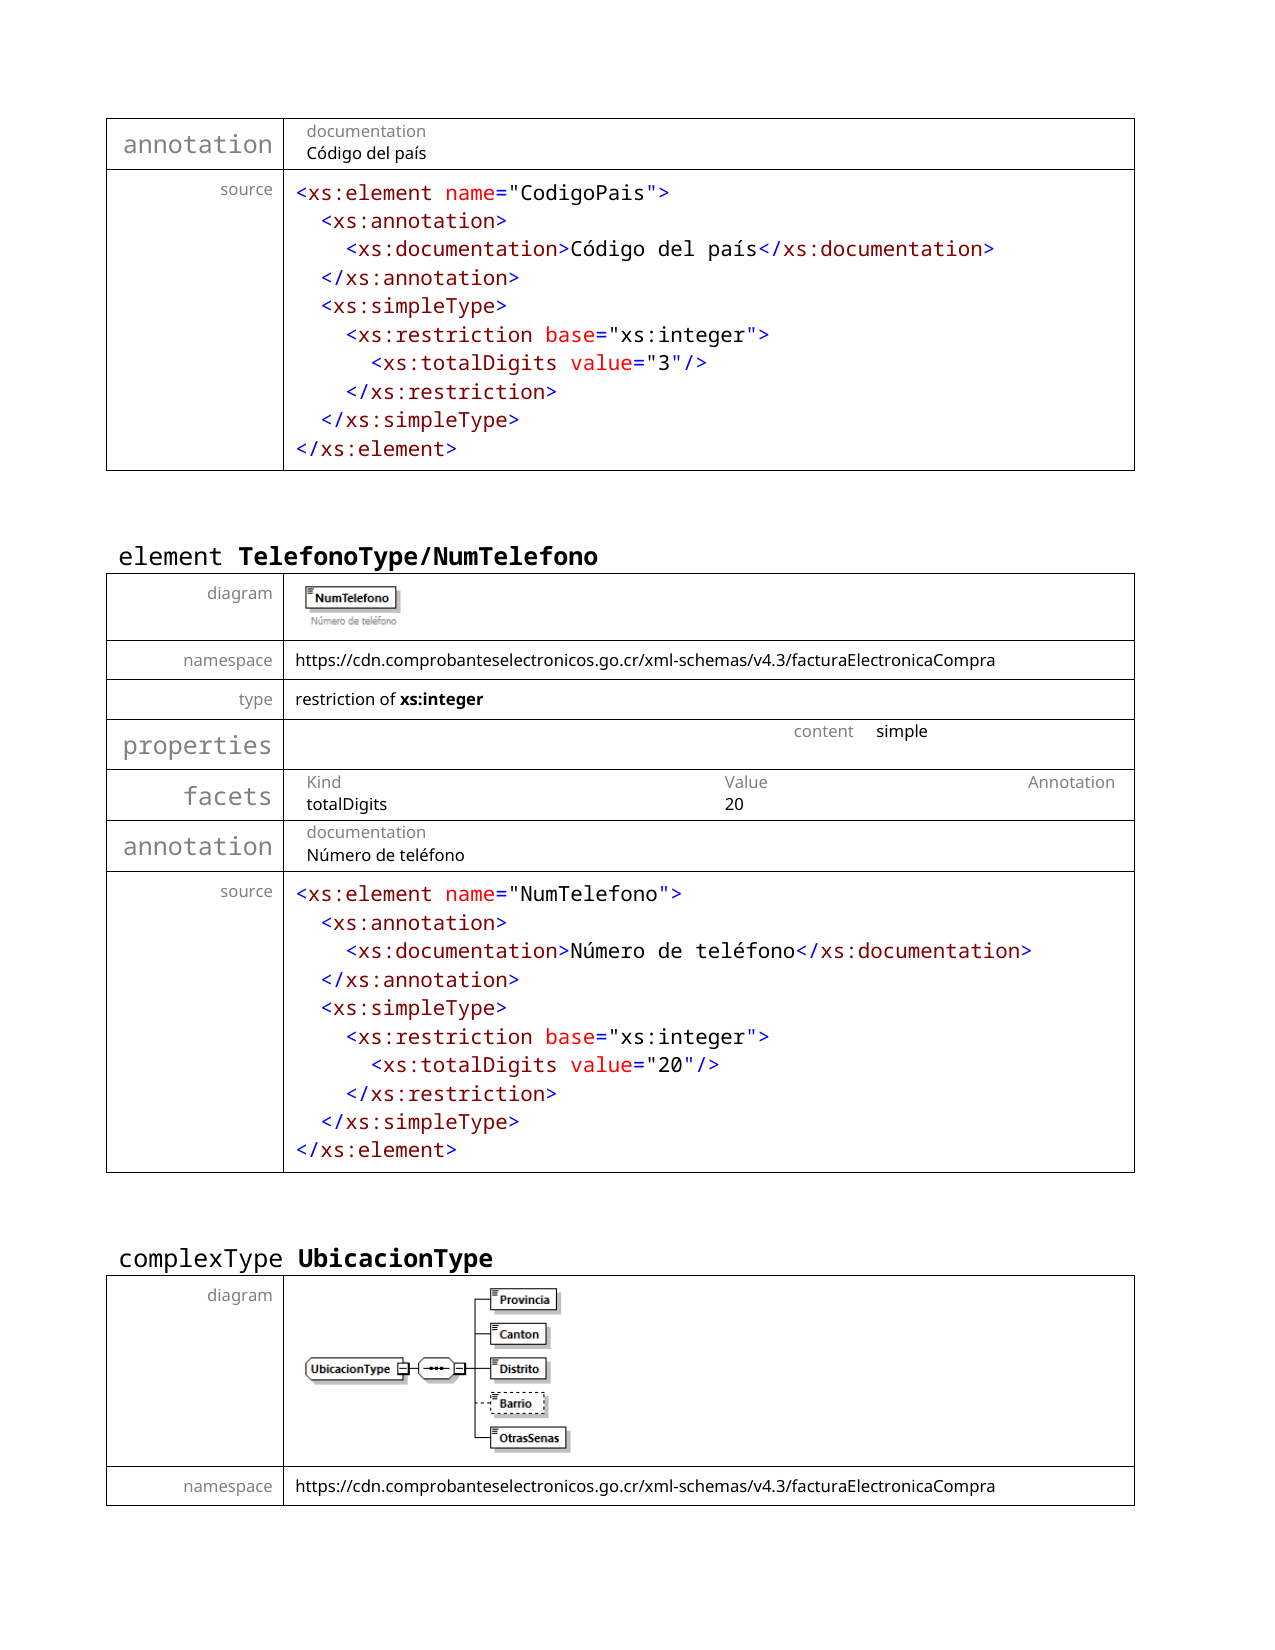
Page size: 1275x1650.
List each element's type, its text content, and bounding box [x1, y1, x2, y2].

table_cell <xs:element name="NumTelefono"> <xs:annotation> <xs:documentation>Número de teléfono</xs:documentation> </xs:annotation> <xs:simpleType> <xs:restriction base="xs:integer"> <xs:totalDigits value="20"/> </xs:restriction> </xs:simpleType> </xs:element> [284, 872, 1134, 1172]
table_cell namespace [107, 641, 283, 679]
table_header diagram [107, 1276, 283, 1466]
table_header Value [713, 770, 1017, 793]
text complexType UbicacionType [118, 1241, 1157, 1275]
table_cell namespace [107, 1467, 283, 1505]
table_cell [1017, 793, 1134, 816]
table_cell source [107, 170, 283, 470]
table_cell facets [107, 770, 283, 820]
table_cell <xs:element name="CodigoPais"> <xs:annotation> <xs:documentation>Código del país</xs:documentation> </xs:annotation> <xs:simpleType> <xs:restriction base="xs:integer"> <xs:totalDigits value="3"/> </xs:restriction> </xs:simpleType> </xs:element> [284, 170, 1134, 470]
picture [295, 1283, 581, 1458]
text element TelefonoType/NumTelefono [118, 539, 1157, 573]
table_cell source [107, 872, 283, 1172]
table_cell properties [107, 720, 283, 769]
table_header simple [865, 720, 1134, 742]
table_header content [295, 720, 865, 742]
table_header Kind [295, 770, 713, 793]
table_cell [284, 821, 1134, 871]
table_cell [284, 119, 1134, 169]
table_cell restriction of xs:integer [284, 680, 1134, 718]
table_header documentation [295, 119, 1134, 142]
table_header Annotation [1017, 770, 1134, 793]
table_cell [284, 720, 1134, 769]
table_cell annotation [107, 119, 283, 169]
table_cell totalDigits [295, 793, 713, 816]
picture [295, 582, 411, 632]
table_cell Código del país [295, 142, 1134, 164]
table_cell https://cdn.comprobanteselectronicos.go.cr/xml-schemas/v4.3/facturaElectronicaCompra [284, 641, 1134, 679]
table_header documentation [295, 821, 1134, 844]
table_cell 20 [713, 793, 1017, 816]
table_cell https://cdn.comprobanteselectronicos.go.cr/xml-schemas/v4.3/facturaElectronicaCompra [284, 1467, 1134, 1505]
table_cell [284, 770, 1134, 820]
table_header [284, 1276, 1134, 1466]
table_cell annotation [107, 821, 283, 871]
table_cell Número de teléfono [295, 844, 1134, 866]
table_cell type [107, 680, 283, 718]
table_header diagram [107, 574, 283, 640]
table_header [284, 574, 1134, 640]
